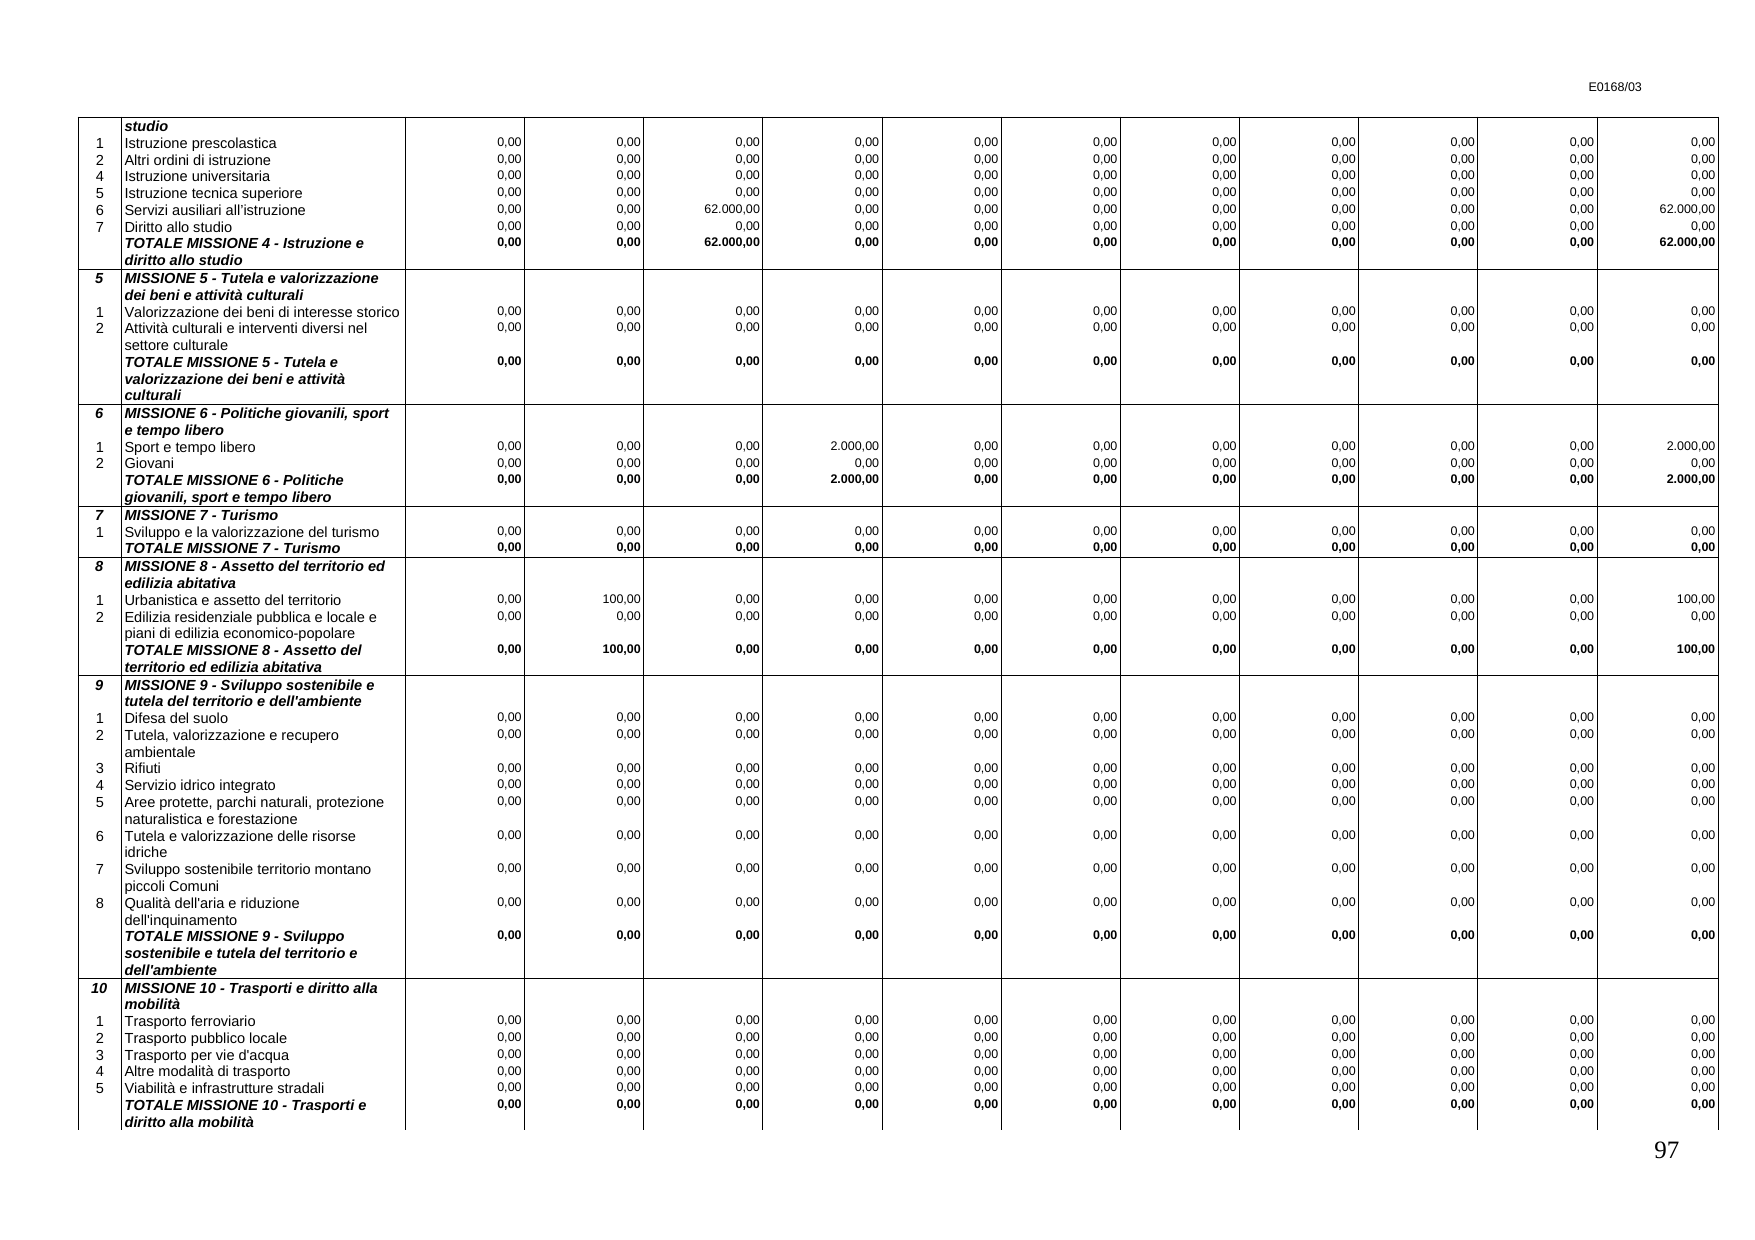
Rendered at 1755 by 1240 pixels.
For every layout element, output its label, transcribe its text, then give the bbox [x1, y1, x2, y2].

table_cell 0,00 [525, 320, 643, 353]
table_cell Valorizzazione dei beni di interesse storico [122, 303, 405, 320]
table_cell 0,00 [763, 218, 882, 235]
table_cell 0,00 [406, 710, 524, 727]
table_cell 0,00 [1240, 472, 1358, 506]
table_cell 0,00 [1240, 1030, 1358, 1046]
table_cell 0,00 [883, 523, 1001, 540]
table_cell 0,00 [1240, 794, 1358, 827]
table_cell [644, 676, 762, 710]
table_cell 0,00 [1240, 455, 1358, 472]
table_cell 0,00 [406, 794, 524, 827]
table_cell 0,00 [406, 202, 524, 218]
table_cell [1359, 270, 1477, 303]
table_cell 0,00 [1478, 168, 1597, 185]
table_cell 0,00 [1359, 760, 1477, 777]
table_cell 0,00 [1478, 794, 1597, 827]
table_cell 0,00 [883, 642, 1001, 675]
table_cell 100,00 [525, 642, 643, 675]
table_cell Attività culturali e interventi diversi nel settore culturale [122, 320, 405, 353]
table_cell 0,00 [1002, 777, 1120, 794]
table_cell 0,00 [763, 1046, 882, 1063]
table_cell 0,00 [525, 354, 643, 404]
table_cell 0,00 [644, 777, 762, 794]
table_cell 62.000,00 [644, 202, 762, 218]
table_cell 0,00 [1240, 760, 1358, 777]
table_cell 0,00 [763, 235, 882, 269]
table_cell 0,00 [1598, 151, 1718, 168]
table_cell 0,00 [644, 760, 762, 777]
table_cell 0,00 [1598, 710, 1718, 727]
table_cell [1240, 507, 1358, 523]
table_cell 0,00 [1598, 827, 1718, 861]
table_cell 6 [79, 827, 121, 861]
table_cell TOTALE MISSIONE 4 - Istruzione e diritto allo studio [122, 235, 405, 269]
table_cell MISSIONE 6 - Politiche giovanili, sport e tempo libero [122, 405, 405, 438]
table_cell [406, 405, 524, 438]
table_cell [525, 270, 643, 303]
table_cell 1 [79, 591, 121, 608]
table_cell Diritto allo studio [122, 218, 405, 235]
table_cell 0,00 [1359, 218, 1477, 235]
table_cell [1598, 405, 1718, 438]
table_cell 3 [79, 760, 121, 777]
table_cell [1121, 558, 1239, 591]
table_cell 0,00 [1598, 320, 1718, 353]
table_cell [1598, 979, 1718, 1013]
table_cell 0,00 [525, 202, 643, 218]
table_cell [883, 270, 1001, 303]
table_cell 0,00 [1478, 354, 1597, 404]
table_cell 5 [79, 185, 121, 202]
table_cell 0,00 [763, 710, 882, 727]
table_cell 0,00 [1478, 540, 1597, 557]
table_cell MISSIONE 5 - Tutela e valorizzazione dei beni e attività culturali [122, 270, 405, 303]
table_cell [79, 540, 121, 557]
table_cell 0,00 [763, 1080, 882, 1097]
table_cell [1598, 676, 1718, 710]
table_cell [763, 558, 882, 591]
table_cell 0,00 [406, 439, 524, 455]
table_cell 0,00 [406, 777, 524, 794]
table_cell 0,00 [1240, 218, 1358, 235]
table_cell 0,00 [763, 303, 882, 320]
table_cell 0,00 [1478, 760, 1597, 777]
table_cell 0,00 [525, 1013, 643, 1029]
table_cell 0,00 [1359, 1080, 1477, 1097]
table_cell 1 [79, 1013, 121, 1029]
table_cell 0,00 [644, 523, 762, 540]
table_cell [1002, 270, 1120, 303]
table_cell 0,00 [525, 1030, 643, 1046]
table_cell 0,00 [1002, 354, 1120, 404]
table_cell Altri ordini di istruzione [122, 151, 405, 168]
table_cell 0,00 [406, 235, 524, 269]
table_cell 0,00 [1002, 1046, 1120, 1063]
table_cell 0,00 [883, 202, 1001, 218]
table_cell Edilizia residenziale pubblica e locale e piani di edilizia economico-popolare [122, 608, 405, 642]
table_cell 0,00 [1359, 303, 1477, 320]
table_cell 0,00 [1002, 320, 1120, 353]
table_cell Aree protette, parchi naturali, protezione naturalistica e forestazione [122, 794, 405, 827]
table_cell TOTALE MISSIONE 9 - Sviluppo sostenibile e tutela del territorio e dell'ambiente [122, 928, 405, 978]
table_cell 0,00 [883, 218, 1001, 235]
table_cell 0,00 [1359, 827, 1477, 861]
table_cell 0,00 [1598, 135, 1718, 151]
table_cell 0,00 [883, 1046, 1001, 1063]
table_cell 0,00 [883, 354, 1001, 404]
table_cell 0,00 [406, 608, 524, 642]
table_cell 0,00 [763, 455, 882, 472]
table_cell 0,00 [883, 168, 1001, 185]
table_cell [1240, 118, 1358, 134]
table_cell [1598, 558, 1718, 591]
table_cell 0,00 [644, 827, 762, 861]
table_cell MISSIONE 7 - Turismo [122, 507, 405, 523]
table_cell 0,00 [1598, 727, 1718, 760]
table_cell 0,00 [1121, 540, 1239, 557]
table_cell [1478, 558, 1597, 591]
table_cell 0,00 [1240, 168, 1358, 185]
table_cell 0,00 [1478, 727, 1597, 760]
table_cell 0,00 [525, 540, 643, 557]
table_cell 0,00 [1121, 608, 1239, 642]
table_cell 0,00 [1002, 827, 1120, 861]
table_cell 0,00 [1121, 455, 1239, 472]
table_cell 0,00 [525, 861, 643, 894]
table_cell 0,00 [1002, 1063, 1120, 1080]
table_cell 0,00 [1240, 235, 1358, 269]
table_cell 0,00 [1359, 794, 1477, 827]
table_cell 0,00 [1121, 894, 1239, 928]
table_cell 1 [79, 710, 121, 727]
table_cell 0,00 [1002, 928, 1120, 978]
table_cell 0,00 [1598, 608, 1718, 642]
table_cell [1121, 270, 1239, 303]
table_cell 0,00 [1598, 1063, 1718, 1080]
table_cell 2.000,00 [763, 439, 882, 455]
table_cell 0,00 [644, 642, 762, 675]
table_cell 0,00 [1598, 354, 1718, 404]
table_cell [883, 676, 1001, 710]
table_cell 0,00 [1121, 1097, 1239, 1130]
table_cell 0,00 [1002, 303, 1120, 320]
table_cell 0,00 [1240, 608, 1358, 642]
table_cell [883, 118, 1001, 134]
table_cell [1240, 558, 1358, 591]
table_cell 0,00 [1240, 894, 1358, 928]
table_cell [406, 118, 524, 134]
table_cell Difesa del suolo [122, 710, 405, 727]
table_cell studio [122, 118, 405, 134]
table_cell [1359, 507, 1477, 523]
table_cell 0,00 [1121, 168, 1239, 185]
table_cell [763, 676, 882, 710]
table_cell 0,00 [1121, 1063, 1239, 1080]
table_cell 0,00 [1359, 894, 1477, 928]
table_cell 8 [79, 558, 121, 591]
table_cell 0,00 [525, 1080, 643, 1097]
table_cell 0,00 [525, 472, 643, 506]
table_cell 0,00 [1121, 320, 1239, 353]
table_cell [644, 118, 762, 134]
table_cell 0,00 [1359, 185, 1477, 202]
table_cell 0,00 [644, 1097, 762, 1130]
table_cell 0,00 [763, 928, 882, 978]
table_cell 0,00 [1002, 1013, 1120, 1029]
table_cell 0,00 [1240, 710, 1358, 727]
table_cell 0,00 [883, 235, 1001, 269]
table_cell 0,00 [1478, 827, 1597, 861]
table_cell 0,00 [1240, 861, 1358, 894]
table_cell 0,00 [1598, 760, 1718, 777]
table_cell 0,00 [1598, 455, 1718, 472]
table_cell 0,00 [525, 928, 643, 978]
table_cell 0,00 [1359, 608, 1477, 642]
table_cell 0,00 [1240, 777, 1358, 794]
table_cell 0,00 [763, 827, 882, 861]
table_cell [406, 558, 524, 591]
table_cell 0,00 [1359, 591, 1477, 608]
table_cell 0,00 [1002, 710, 1120, 727]
table_cell 2 [79, 151, 121, 168]
table_cell 0,00 [1478, 523, 1597, 540]
table_cell [1359, 558, 1477, 591]
table_cell 0,00 [1121, 202, 1239, 218]
table_cell [525, 118, 643, 134]
table_cell 0,00 [525, 135, 643, 151]
table_cell [79, 642, 121, 675]
table_cell [1121, 507, 1239, 523]
table_cell 0,00 [1478, 1063, 1597, 1080]
table_cell 0,00 [406, 1013, 524, 1029]
table_cell 0,00 [406, 928, 524, 978]
table_cell 0,00 [1359, 777, 1477, 794]
table_cell 0,00 [1240, 1046, 1358, 1063]
table_cell 0,00 [1359, 320, 1477, 353]
table_cell 0,00 [1359, 455, 1477, 472]
table_cell 0,00 [1002, 642, 1120, 675]
table_cell 0,00 [883, 135, 1001, 151]
table_cell 0,00 [1359, 168, 1477, 185]
table_cell 0,00 [406, 1097, 524, 1130]
table_cell 0,00 [1121, 218, 1239, 235]
table_cell Viabilità e infrastrutture stradali [122, 1080, 405, 1097]
table_cell 0,00 [1478, 202, 1597, 218]
table_cell 0,00 [525, 827, 643, 861]
table_cell 10 [79, 979, 121, 1013]
table_cell 0,00 [406, 1080, 524, 1097]
table_cell Sviluppo e la valorizzazione del turismo [122, 523, 405, 540]
table_cell [525, 405, 643, 438]
table_cell 0,00 [1121, 591, 1239, 608]
table_cell 0,00 [1121, 727, 1239, 760]
table_cell Tutela, valorizzazione e recupero ambientale [122, 727, 405, 760]
table_cell [883, 507, 1001, 523]
table_cell 0,00 [883, 608, 1001, 642]
table_cell 0,00 [406, 861, 524, 894]
table_cell 0,00 [1121, 1013, 1239, 1029]
table_cell 0,00 [644, 354, 762, 404]
table_cell [1002, 507, 1120, 523]
table_cell 0,00 [1359, 439, 1477, 455]
table_cell 0,00 [1598, 861, 1718, 894]
table_cell 0,00 [1240, 523, 1358, 540]
table_cell 0,00 [763, 185, 882, 202]
table_cell 0,00 [1359, 710, 1477, 727]
table_cell 0,00 [525, 455, 643, 472]
table_cell 0,00 [883, 1013, 1001, 1029]
table_cell 0,00 [406, 135, 524, 151]
table_cell 0,00 [1478, 303, 1597, 320]
table_cell 0,00 [1240, 185, 1358, 202]
table_cell 5 [79, 794, 121, 827]
table_cell 0,00 [883, 439, 1001, 455]
table_cell Istruzione prescolastica [122, 135, 405, 151]
table_cell [1478, 507, 1597, 523]
table_cell [1002, 558, 1120, 591]
table_cell 0,00 [1002, 794, 1120, 827]
table_cell 0,00 [1240, 1063, 1358, 1080]
table_cell 0,00 [763, 202, 882, 218]
table_cell 0,00 [1121, 472, 1239, 506]
table_cell 0,00 [644, 540, 762, 557]
table_cell 0,00 [644, 608, 762, 642]
table_cell 4 [79, 168, 121, 185]
table_cell 0,00 [1598, 1080, 1718, 1097]
table_cell 0,00 [763, 777, 882, 794]
table_cell 0,00 [1598, 1013, 1718, 1029]
table_cell 0,00 [1478, 320, 1597, 353]
table_cell [525, 558, 643, 591]
table_cell 0,00 [525, 168, 643, 185]
table_cell 0,00 [406, 591, 524, 608]
table_cell 0,00 [1478, 861, 1597, 894]
table_cell 0,00 [763, 591, 882, 608]
table_cell [883, 405, 1001, 438]
table_cell 0,00 [883, 777, 1001, 794]
table_cell 0,00 [1478, 642, 1597, 675]
table_cell 0,00 [644, 591, 762, 608]
table_cell 0,00 [644, 710, 762, 727]
table_cell 0,00 [525, 794, 643, 827]
table_cell 0,00 [1478, 1013, 1597, 1029]
table_cell [406, 676, 524, 710]
table_cell 62.000,00 [1598, 235, 1718, 269]
table_cell 0,00 [1121, 1080, 1239, 1097]
table_cell 0,00 [883, 1080, 1001, 1097]
table_cell 2 [79, 455, 121, 472]
table_cell 0,00 [763, 642, 882, 675]
table_cell 2 [79, 320, 121, 353]
table_cell 0,00 [883, 185, 1001, 202]
table_cell 0,00 [406, 151, 524, 168]
table_cell 0,00 [763, 1097, 882, 1130]
table_cell 0,00 [644, 135, 762, 151]
table_cell 100,00 [525, 591, 643, 608]
table_cell 0,00 [1359, 1097, 1477, 1130]
table_cell 0,00 [1121, 760, 1239, 777]
table_cell 8 [79, 894, 121, 928]
table_cell 0,00 [883, 1097, 1001, 1130]
table_cell 0,00 [1478, 591, 1597, 608]
table_cell 0,00 [1002, 185, 1120, 202]
table_cell [79, 1097, 121, 1130]
table_cell [1359, 118, 1477, 134]
table_cell 0,00 [883, 710, 1001, 727]
table_cell [1478, 405, 1597, 438]
table_cell 0,00 [406, 827, 524, 861]
table_cell 0,00 [1240, 135, 1358, 151]
table_cell Istruzione tecnica superiore [122, 185, 405, 202]
table_cell 0,00 [406, 523, 524, 540]
table_cell 0,00 [525, 1046, 643, 1063]
table_cell 0,00 [763, 861, 882, 894]
table_cell 0,00 [1240, 1080, 1358, 1097]
table_cell 100,00 [1598, 591, 1718, 608]
table_cell 0,00 [1598, 894, 1718, 928]
table_cell 0,00 [1121, 827, 1239, 861]
table_cell 0,00 [406, 1030, 524, 1046]
table_cell 0,00 [1598, 540, 1718, 557]
table_cell 0,00 [1359, 642, 1477, 675]
table_cell 0,00 [763, 1063, 882, 1080]
table_cell 0,00 [763, 794, 882, 827]
table_cell 0,00 [1002, 1080, 1120, 1097]
table_cell Altre modalità di trasporto [122, 1063, 405, 1080]
table_cell [1478, 270, 1597, 303]
table_cell 0,00 [1002, 455, 1120, 472]
table_cell 2 [79, 1030, 121, 1046]
table_cell Rifiuti [122, 760, 405, 777]
table_cell 0,00 [644, 894, 762, 928]
table_cell 0,00 [525, 523, 643, 540]
table_cell 0,00 [525, 608, 643, 642]
table_cell 2 [79, 727, 121, 760]
table_cell [763, 118, 882, 134]
table_cell 0,00 [1002, 760, 1120, 777]
table_cell Sport e tempo libero [122, 439, 405, 455]
table_cell 0,00 [883, 455, 1001, 472]
table_cell 0,00 [1240, 202, 1358, 218]
table_cell [644, 270, 762, 303]
table_cell 9 [79, 676, 121, 710]
table_cell 0,00 [883, 320, 1001, 353]
table_cell 2 [79, 608, 121, 642]
table_cell 0,00 [883, 151, 1001, 168]
table_cell 0,00 [1359, 523, 1477, 540]
table_cell 0,00 [644, 455, 762, 472]
table_cell Istruzione universitaria [122, 168, 405, 185]
table_cell 0,00 [1002, 1030, 1120, 1046]
table_cell 5 [79, 1080, 121, 1097]
table_cell 0,00 [525, 1097, 643, 1130]
table_cell 0,00 [525, 439, 643, 455]
table_cell 0,00 [763, 727, 882, 760]
table_cell 0,00 [1359, 928, 1477, 978]
table_cell [763, 979, 882, 1013]
table_cell 0,00 [1240, 727, 1358, 760]
table_cell 0,00 [525, 185, 643, 202]
table_cell 62.000,00 [1598, 202, 1718, 218]
table_cell 0,00 [525, 777, 643, 794]
table_cell 62.000,00 [644, 235, 762, 269]
table_cell 0,00 [1240, 642, 1358, 675]
table_cell 0,00 [1121, 135, 1239, 151]
table_cell 0,00 [1478, 185, 1597, 202]
table_cell 5 [79, 270, 121, 303]
table_cell 0,00 [525, 151, 643, 168]
table_cell 0,00 [1478, 1030, 1597, 1046]
table_cell 0,00 [1002, 727, 1120, 760]
table_cell 0,00 [883, 591, 1001, 608]
table_cell 0,00 [1002, 472, 1120, 506]
table_cell 0,00 [1598, 777, 1718, 794]
table_cell [644, 507, 762, 523]
table_cell 0,00 [763, 168, 882, 185]
table_cell 0,00 [1478, 608, 1597, 642]
table_cell [79, 235, 121, 269]
table_cell 0,00 [1359, 1046, 1477, 1063]
table_cell 0,00 [763, 894, 882, 928]
table_cell 0,00 [763, 135, 882, 151]
table_cell 0,00 [1240, 151, 1358, 168]
table_cell MISSIONE 10 - Trasporti e diritto alla mobilità [122, 979, 405, 1013]
table_cell 0,00 [1002, 540, 1120, 557]
table_cell Servizio idrico integrato [122, 777, 405, 794]
table_cell Tutela e valorizzazione delle risorse idriche [122, 827, 405, 861]
table_cell 2.000,00 [1598, 439, 1718, 455]
table_cell [883, 558, 1001, 591]
table_cell [525, 507, 643, 523]
table_cell [1478, 118, 1597, 134]
table_cell [1240, 979, 1358, 1013]
table_cell 2.000,00 [763, 472, 882, 506]
table_cell 0,00 [1478, 235, 1597, 269]
table_cell 0,00 [406, 894, 524, 928]
table_cell Giovani [122, 455, 405, 472]
table_cell 0,00 [1002, 894, 1120, 928]
table_cell 7 [79, 861, 121, 894]
table_cell 0,00 [525, 1063, 643, 1080]
table_cell 4 [79, 777, 121, 794]
table_cell 2.000,00 [1598, 472, 1718, 506]
table_cell 0,00 [406, 218, 524, 235]
table_cell 0,00 [406, 642, 524, 675]
table_cell 0,00 [406, 185, 524, 202]
table_cell 0,00 [883, 540, 1001, 557]
table_cell 0,00 [406, 354, 524, 404]
table_cell [1359, 405, 1477, 438]
table_cell 0,00 [1121, 303, 1239, 320]
table_cell [1598, 507, 1718, 523]
table_cell 0,00 [1359, 202, 1477, 218]
table_cell TOTALE MISSIONE 5 - Tutela e valorizzazione dei beni e attività culturali [122, 354, 405, 404]
table_cell 0,00 [1598, 523, 1718, 540]
table_cell 0,00 [1002, 151, 1120, 168]
table_cell 0,00 [1359, 235, 1477, 269]
table_cell Sviluppo sostenibile territorio montano piccoli Comuni [122, 861, 405, 894]
table_cell MISSIONE 9 - Sviluppo sostenibile e tutela del territorio e dell'ambiente [122, 676, 405, 710]
table_cell 0,00 [644, 472, 762, 506]
table_cell Trasporto pubblico locale [122, 1030, 405, 1046]
table_cell [79, 472, 121, 506]
table_cell [1121, 676, 1239, 710]
table_cell 0,00 [1002, 218, 1120, 235]
table_cell 0,00 [1002, 439, 1120, 455]
table_cell 0,00 [1002, 608, 1120, 642]
table_cell 0,00 [883, 827, 1001, 861]
table_cell [644, 979, 762, 1013]
table_cell 0,00 [1121, 928, 1239, 978]
table_cell [883, 979, 1001, 1013]
table_cell 0,00 [525, 727, 643, 760]
table_cell [763, 507, 882, 523]
table_cell 0,00 [406, 303, 524, 320]
table_cell 0,00 [1121, 861, 1239, 894]
table_cell TOTALE MISSIONE 6 - Politiche giovanili, sport e tempo libero [122, 472, 405, 506]
table_cell [525, 676, 643, 710]
table_cell 0,00 [644, 320, 762, 353]
table_cell [1478, 676, 1597, 710]
table_cell 0,00 [1240, 354, 1358, 404]
table_cell 0,00 [644, 168, 762, 185]
table_cell 0,00 [763, 151, 882, 168]
table_cell 0,00 [1598, 1046, 1718, 1063]
table_cell 0,00 [763, 523, 882, 540]
table_cell 0,00 [1359, 1013, 1477, 1029]
table_cell 0,00 [1478, 455, 1597, 472]
table_cell 0,00 [763, 760, 882, 777]
table_cell 0,00 [1598, 794, 1718, 827]
table_cell 0,00 [1359, 1063, 1477, 1080]
table_cell 0,00 [644, 151, 762, 168]
table_cell 0,00 [644, 1046, 762, 1063]
table_cell [1121, 118, 1239, 134]
table_cell 6 [79, 405, 121, 438]
table_cell 0,00 [1598, 168, 1718, 185]
table_cell Qualità dell'aria e riduzione dell'inquinamento [122, 894, 405, 928]
table_cell 0,00 [406, 1046, 524, 1063]
table_cell 0,00 [1240, 303, 1358, 320]
table_cell [79, 354, 121, 404]
table_cell 0,00 [1478, 472, 1597, 506]
table_cell 0,00 [406, 472, 524, 506]
table_cell [1002, 405, 1120, 438]
table_cell 0,00 [406, 540, 524, 557]
table_cell 0,00 [1121, 439, 1239, 455]
table_cell 0,00 [1121, 794, 1239, 827]
table_cell 0,00 [644, 218, 762, 235]
table_cell 100,00 [1598, 642, 1718, 675]
table_cell 0,00 [883, 1063, 1001, 1080]
table_cell [1002, 118, 1120, 134]
table_cell 0,00 [1598, 1030, 1718, 1046]
table_cell [1002, 676, 1120, 710]
table_cell 0,00 [883, 861, 1001, 894]
table_cell 0,00 [1121, 185, 1239, 202]
table_cell Urbanistica e assetto del territorio [122, 591, 405, 608]
table_cell 0,00 [406, 455, 524, 472]
table_cell 0,00 [1478, 928, 1597, 978]
table_cell 0,00 [644, 1030, 762, 1046]
table_cell [1240, 405, 1358, 438]
table_cell 0,00 [1121, 710, 1239, 727]
table_cell 0,00 [1359, 135, 1477, 151]
table_cell 0,00 [1598, 303, 1718, 320]
table_cell 3 [79, 1046, 121, 1063]
table_cell [644, 405, 762, 438]
table_cell 0,00 [1478, 894, 1597, 928]
table_cell 0,00 [1598, 218, 1718, 235]
table_cell 1 [79, 303, 121, 320]
table_cell 0,00 [1002, 591, 1120, 608]
table_cell 0,00 [1359, 727, 1477, 760]
table_cell 0,00 [1002, 861, 1120, 894]
table_cell 0,00 [1121, 151, 1239, 168]
table_cell 0,00 [406, 1063, 524, 1080]
table_cell [525, 979, 643, 1013]
table_cell 0,00 [883, 727, 1001, 760]
table_cell [1359, 676, 1477, 710]
table_cell 0,00 [1002, 1097, 1120, 1130]
table_cell 0,00 [1002, 135, 1120, 151]
table_cell [1598, 270, 1718, 303]
table_cell 0,00 [1598, 185, 1718, 202]
table_cell Servizi ausiliari all’istruzione [122, 202, 405, 218]
table_cell 7 [79, 218, 121, 235]
table_cell 0,00 [1359, 861, 1477, 894]
table_cell [1359, 979, 1477, 1013]
table_cell 0,00 [644, 1013, 762, 1029]
table_cell 0,00 [1121, 1030, 1239, 1046]
table_cell 0,00 [1359, 1030, 1477, 1046]
table_cell 0,00 [1240, 320, 1358, 353]
table_cell 0,00 [644, 928, 762, 978]
table_cell [763, 405, 882, 438]
table_cell 0,00 [1240, 1097, 1358, 1130]
table_cell 1 [79, 135, 121, 151]
table_cell 0,00 [644, 727, 762, 760]
table_cell TOTALE MISSIONE 10 - Trasporti e diritto alla mobilità [122, 1097, 405, 1130]
table_cell 0,00 [1121, 354, 1239, 404]
table_cell 0,00 [525, 710, 643, 727]
table_cell [79, 118, 121, 134]
table_cell 0,00 [1598, 1097, 1718, 1130]
table_cell 0,00 [1478, 1080, 1597, 1097]
table_cell 0,00 [406, 320, 524, 353]
table_cell 0,00 [883, 894, 1001, 928]
table_cell 0,00 [1359, 472, 1477, 506]
table_cell 0,00 [1240, 827, 1358, 861]
table_cell 0,00 [883, 928, 1001, 978]
table_cell 7 [79, 507, 121, 523]
table_cell 0,00 [763, 1030, 882, 1046]
table_cell 0,00 [644, 861, 762, 894]
table_cell 0,00 [763, 608, 882, 642]
table_cell [1002, 979, 1120, 1013]
table_cell 0,00 [883, 472, 1001, 506]
table_cell [763, 270, 882, 303]
table_cell 0,00 [1478, 439, 1597, 455]
table_cell 0,00 [1478, 218, 1597, 235]
table_cell 0,00 [1002, 235, 1120, 269]
table_cell 0,00 [1121, 642, 1239, 675]
table_cell [644, 558, 762, 591]
table_cell 0,00 [1478, 151, 1597, 168]
table_cell 0,00 [1478, 710, 1597, 727]
table_cell 0,00 [525, 218, 643, 235]
table_cell 0,00 [1240, 540, 1358, 557]
table_cell 0,00 [525, 760, 643, 777]
table_cell 1 [79, 523, 121, 540]
table_cell [406, 270, 524, 303]
table_cell TOTALE MISSIONE 7 - Turismo [122, 540, 405, 557]
table_cell 0,00 [406, 168, 524, 185]
table_cell 0,00 [1002, 168, 1120, 185]
table_cell 4 [79, 1063, 121, 1080]
table_cell 0,00 [1478, 1046, 1597, 1063]
table_cell 0,00 [406, 727, 524, 760]
table_cell 0,00 [644, 439, 762, 455]
table_cell 1 [79, 439, 121, 455]
table_cell 0,00 [1598, 928, 1718, 978]
table_cell 0,00 [1478, 777, 1597, 794]
table_cell 0,00 [763, 1013, 882, 1029]
table_cell MISSIONE 8 - Assetto del territorio ed edilizia abitativa [122, 558, 405, 591]
table_cell 0,00 [644, 794, 762, 827]
table_cell [1478, 979, 1597, 1013]
table_cell 0,00 [1478, 1097, 1597, 1130]
table_cell 6 [79, 202, 121, 218]
table_cell 0,00 [644, 1080, 762, 1097]
table_cell 0,00 [644, 303, 762, 320]
table_cell 0,00 [883, 760, 1001, 777]
table_cell 0,00 [1359, 354, 1477, 404]
table_cell 0,00 [1240, 439, 1358, 455]
table_cell [1121, 979, 1239, 1013]
table_cell 0,00 [1121, 1046, 1239, 1063]
table_cell [406, 507, 524, 523]
table_cell [1121, 405, 1239, 438]
table_cell [1598, 118, 1718, 134]
table_cell Trasporto ferroviario [122, 1013, 405, 1029]
table_cell 0,00 [763, 540, 882, 557]
table_cell 0,00 [406, 760, 524, 777]
table_cell 0,00 [883, 1030, 1001, 1046]
table_cell 0,00 [1240, 591, 1358, 608]
table_cell 0,00 [644, 1063, 762, 1080]
table_cell 0,00 [1002, 523, 1120, 540]
table_cell [79, 928, 121, 978]
table_cell 0,00 [763, 320, 882, 353]
table_cell 0,00 [644, 185, 762, 202]
table_cell 0,00 [1121, 235, 1239, 269]
table_cell 0,00 [1121, 777, 1239, 794]
table_cell 0,00 [1121, 523, 1239, 540]
table_cell 0,00 [1002, 202, 1120, 218]
table_cell 0,00 [525, 894, 643, 928]
table_cell 0,00 [883, 794, 1001, 827]
table_cell 0,00 [1478, 135, 1597, 151]
table_cell [1240, 676, 1358, 710]
table_cell 0,00 [1359, 540, 1477, 557]
table_cell 0,00 [525, 235, 643, 269]
table_cell 0,00 [1359, 151, 1477, 168]
table_cell [406, 979, 524, 1013]
table_cell [1240, 270, 1358, 303]
table_cell 0,00 [763, 354, 882, 404]
table_cell 0,00 [525, 303, 643, 320]
table_cell 0,00 [1240, 928, 1358, 978]
table_cell Trasporto per vie d'acqua [122, 1046, 405, 1063]
table_cell TOTALE MISSIONE 8 - Assetto del territorio ed edilizia abitativa [122, 642, 405, 675]
table_cell 0,00 [1240, 1013, 1358, 1029]
table_cell 0,00 [883, 303, 1001, 320]
